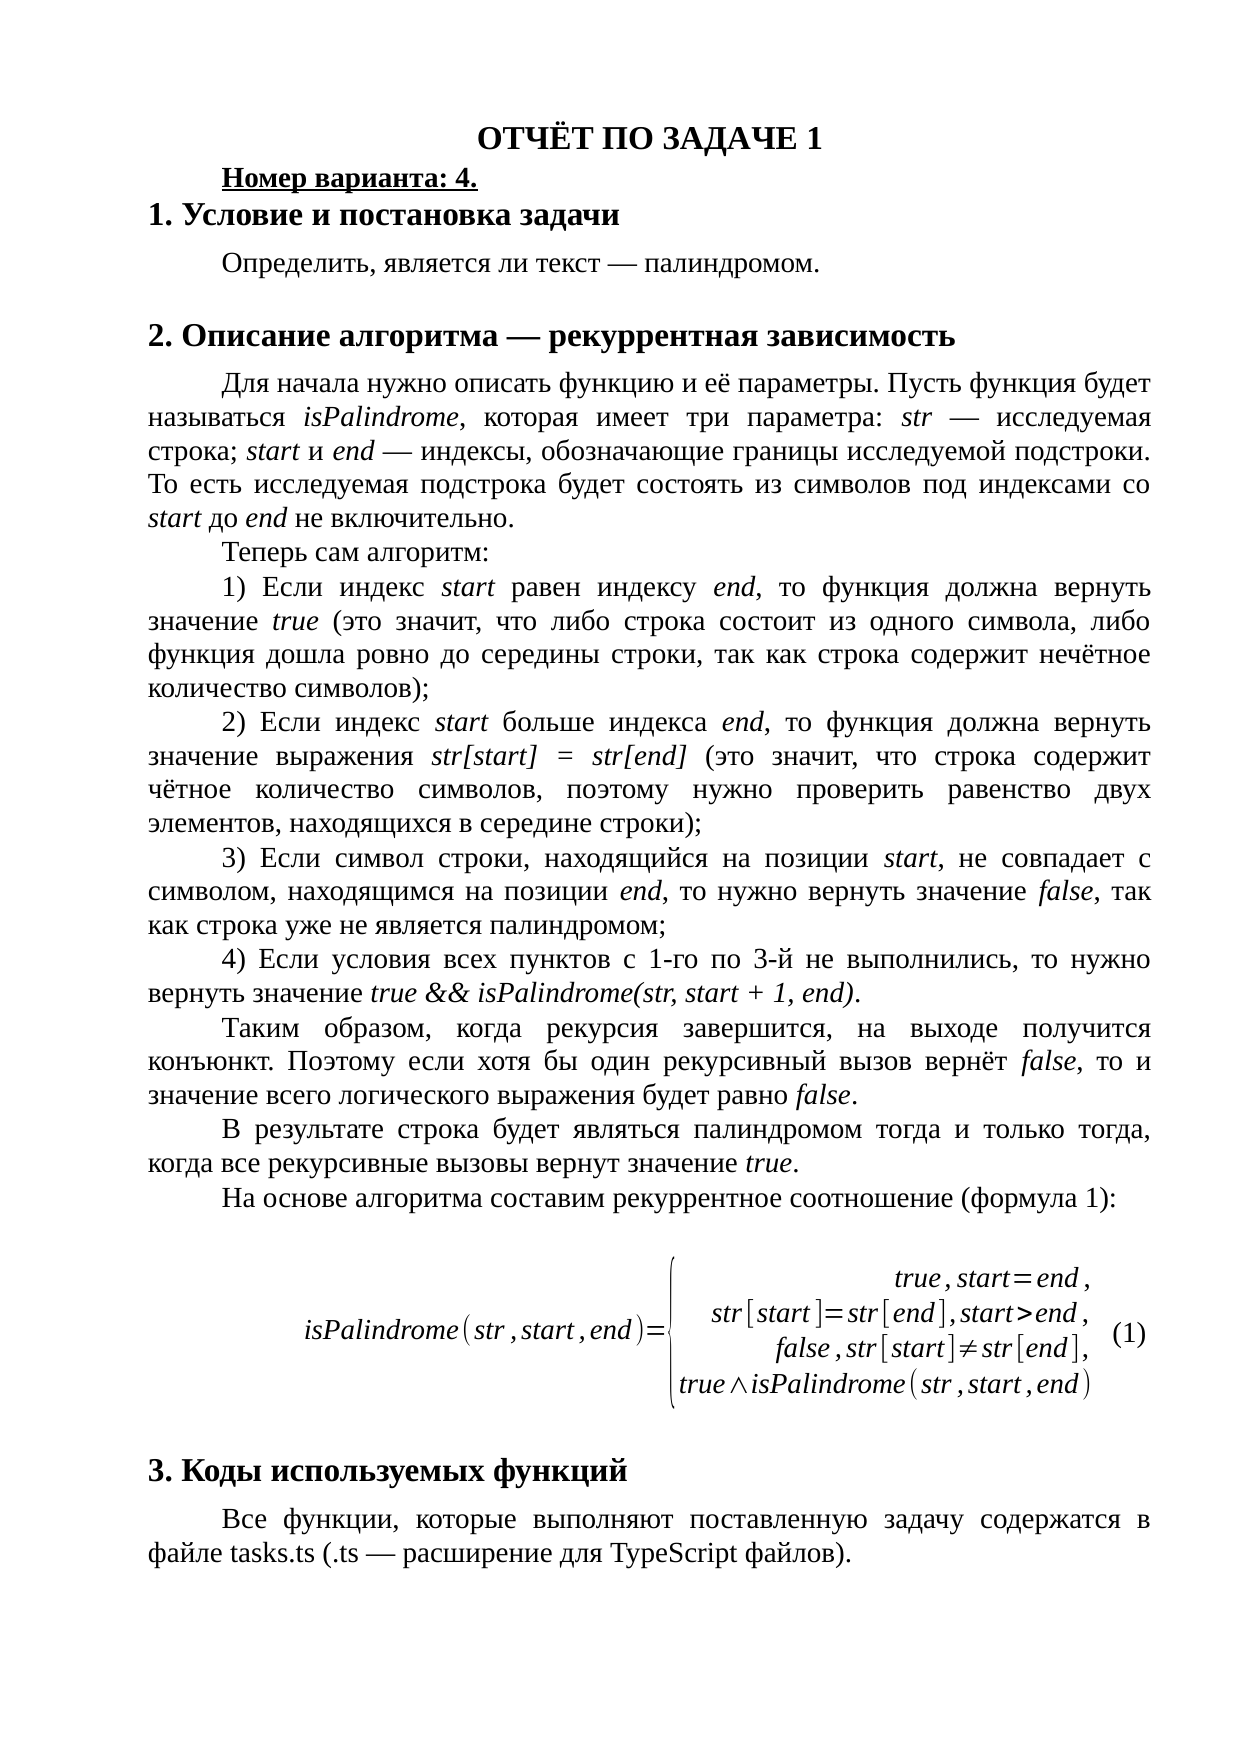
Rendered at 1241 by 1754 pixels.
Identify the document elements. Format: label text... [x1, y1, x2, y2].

text В результате строка будет являться палиндромом тогда и только тогда, когда все рекурсивные вызовы вернут значение true. [148, 1111, 1152, 1178]
text Теперь сам алгоритм: [148, 534, 1152, 568]
text Все функции, которые выполняют поставленную задачу содержатся в файле tasks.ts (.ts — расширение для TypeScript файлов). [148, 1501, 1152, 1568]
text На основе алгоритма составим рекуррентное соотношение (формула 1): [148, 1180, 1152, 1213]
table_header (1) [1105, 1249, 1152, 1416]
subtitle 3. Коды используемых функций [148, 1450, 1152, 1489]
text 2) Если индекс start больше индекса end, то функция должна вернуть значение выражения str[start] = str[end] (это значит, что строка содержит чётное количество символов, поэтому нужно проверить равенство двух элементов, находящихся в середине строки); [148, 704, 1152, 838]
text Определить, является ли текст — палиндромом. [148, 245, 1152, 279]
subtitle 2. Описание алгоритма — рекуррентная зависимость [148, 315, 1152, 353]
subtitle ОТЧЁТ ПО ЗАДАЧЕ 1 [148, 118, 1152, 156]
subtitle 1. Условие и постановка задачи [148, 195, 1152, 233]
text Таким образом, когда рекурсия завершится, на выходе получится конъюнкт. Поэтому если хотя бы один рекурсивный вызов вернёт false, то и значение всего логического выражения будет равно false. [148, 1010, 1152, 1110]
text Для начала нужно описать функцию и её параметры. Пусть функция будет называться isPalindrome, которая имеет три параметра: str — исследуемая строка; start и end — индексы, обозначающие границы исследуемой подстроки. То есть исследуемая подстрока будет состоять из символов под индексами со start до end не включительно. [148, 366, 1152, 533]
text 3) Если символ строки, находящийся на позиции start, не совпадает с символом, находящимся на позиции end, то нужно вернуть значение false, так как строка уже не является палиндромом; [148, 840, 1152, 940]
text 1) Если индекс start равен индексу end, то функция должна вернуть значение true (это значит, что либо строка состоит из одного символа, либо функция дошла ровно до середины строки, так как строка содержит нечётное количество символов); [148, 569, 1152, 703]
text Номер варианта: 4. [148, 160, 1152, 193]
table_header [280, 1249, 1105, 1416]
text 4) Если условия всех пунктов с 1-го по 3-й не выполнились, то нужно вернуть значение true && isPalindrome(str, start + 1, end). [148, 941, 1152, 1008]
